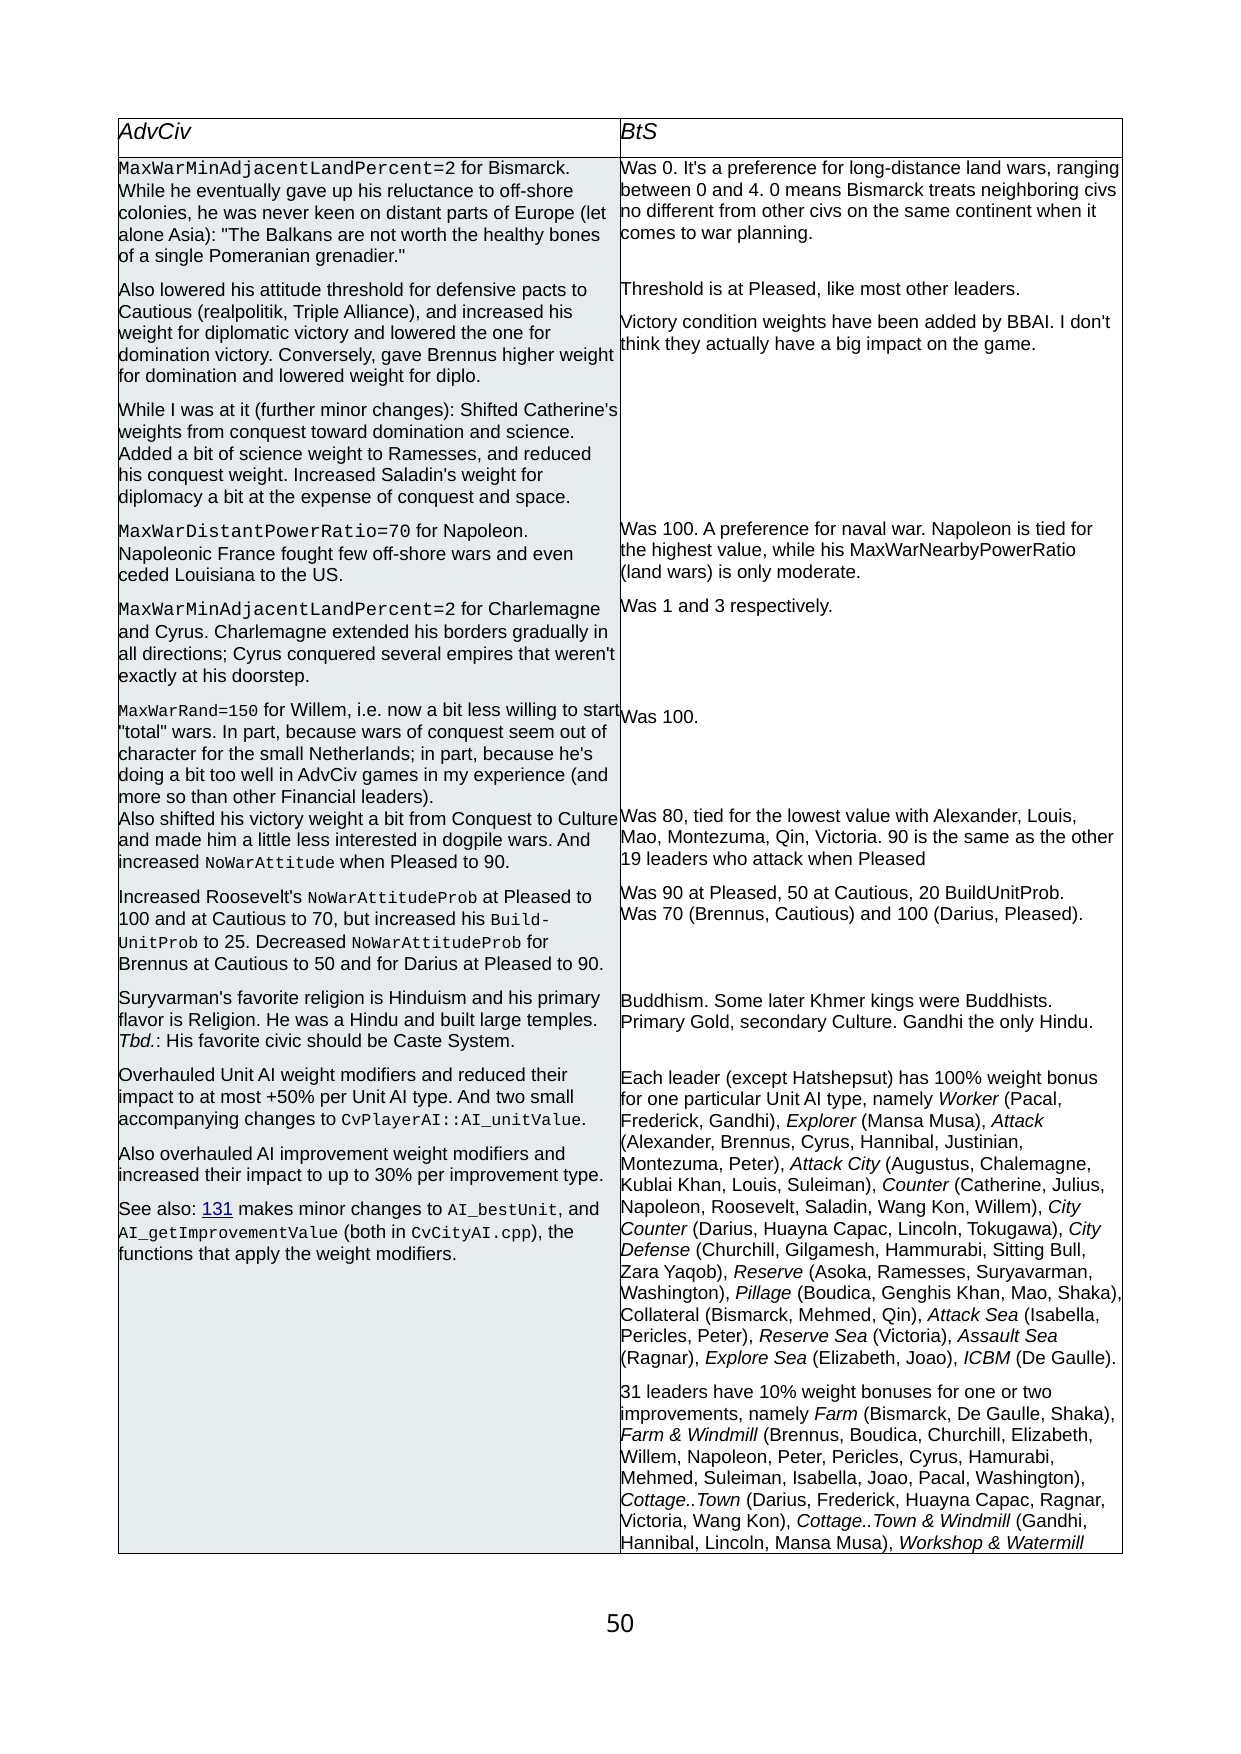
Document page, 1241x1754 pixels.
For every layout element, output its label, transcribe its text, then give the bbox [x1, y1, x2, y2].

table_cell MaxWarMinAdjacentLandPercent=2 for Bismarck. While he eventually gave up his reluctance to off-shore colonies, he was never keen on distant parts of Europe (let alone Asia): "The Balkans are not worth the healthy bones of a single Pomeranian grenadier." Also lowered his attitude threshold for defensive pacts to Cautious (realpolitik, Triple Alliance), and increased his weight for diplomatic victory and lowered the one for domination victory. Conversely, gave Brennus higher weight for domination and lowered weight for diplo. While I was at it (further minor changes): Shifted Catherine's weights from conquest toward domination and science. Added a bit of science weight to Ramesses, and reduced his conquest weight. Increased Saladin's weight for diplomacy a bit at the expense of conquest and space. MaxWarDistantPowerRatio=70 for Napoleon. Napoleonic France fought few off-shore wars and even ceded Louisiana to the US. MaxWarMinAdjacentLandPercent=2 for Charlemagne and Cyrus. Charlemagne extended his borders gradually in all directions; Cyrus conquered several empires that weren't exactly at his doorstep. MaxWarRand=150 for Willem, i.e. now a bit less willing to start "total" wars. In part, because wars of conquest seem out of character for the small Netherlands; in part, because he's doing a bit too well in AdvCiv games in my experience (and more so than other Financial leaders). Also shifted his victory weight a bit from Conquest to Culture and made him a little less interested in dogpile wars. And increased NoWarAttitude when Pleased to 90. Increased Roosevelt's NoWarAttitudeProb at Pleased to 100 and at Cautious to 70, but increased his Build­UnitProb to 25. Decreased NoWarAttitudeProb for Brennus at Cautious to 50 and for Darius at Pleased to 90. Suryvarman's favorite religion is Hinduism and his primary flavor is Religion. He was a Hindu and built large temples. Tbd.: His favorite civic should be Caste System. Overhauled Unit AI weight modifiers and reduced their impact to at most +50% per Unit AI type. And two small accompanying changes to CvPlayerAI::AI_unitValue. Also overhauled AI improvement weight modifiers and increased their impact to up to 30% per improvement type. See also: 131 makes minor changes to AI_bestUnit, and AI_getImprovementValue (both in CvCityAI.cpp), the functions that apply the weight modifiers. [119, 158, 620, 1553]
table_cell AdvCiv [119, 119, 620, 157]
table_cell BtS [621, 119, 1122, 157]
table_cell Was 0. It's a preference for long-distance land wars, ranging between 0 and 4. 0 means Bismarck treats neighboring civs no different from other civs on the same continent when it comes to war planning. Threshold is at Pleased, like most other leaders. Victory condition weights have been added by BBAI. I don't think they actually have a big impact on the game. Was 100. A preference for naval war. Napoleon is tied for the highest value, while his MaxWarNearbyPowerRatio (land wars) is only moderate. Was 1 and 3 respectively. Was 100. Was 80, tied for the lowest value with Alexander, Louis, Mao, Montezuma, Qin, Victoria. 90 is the same as the other 19 leaders who attack when Pleased Was 90 at Pleased, 50 at Cautious, 20 BuildUnitProb. Was 70 (Brennus, Cautious) and 100 (Darius, Pleased). Buddhism. Some later Khmer kings were Buddhists. Primary Gold, secondary Culture. Gandhi the only Hindu. Each leader (except Hatshepsut) has 100% weight bonus for one particular Unit AI type, namely Worker (Pacal, Frederick, Gandhi), Explorer (Mansa Musa), Attack (Alexander, Brennus, Cyrus, Hannibal, Justinian, Montezuma, Peter), Attack City (Augustus, Chalemagne, Kublai Khan, Louis, Suleiman), Counter (Catherine, Julius, Napoleon, Roosevelt, Saladin, Wang Kon, Willem), City Counter (Darius, Huayna Capac, Lincoln, Tokugawa), City Defense (Churchill, Gilgamesh, Hammurabi, Sitting Bull, Zara Yaqob), Reserve (Asoka, Ramesses, Suryavarman, Washington), Pillage (Boudica, Genghis Khan, Mao, Shaka), Collateral (Bismarck, Mehmed, Qin), Attack Sea (Isabella, Pericles, Peter), Reserve Sea (Victoria), Assault Sea (Ragnar), Explore Sea (Elizabeth, Joao), ICBM (De Gaulle). 31 leaders have 10% weight bonuses for one or two improvements, namely Farm (Bismarck, De Gaulle, Shaka), Farm & Windmill (Brennus, Boudica, Churchill, Elizabeth, Willem, Napoleon, Peter, Pericles, Cyrus, Hamurabi, Mehmed, Suleiman, Isabella, Joao, Pacal, Washington), Cottage..Town (Darius, Frederick, Huayna Capac, Ragnar, Victoria, Wang Kon), Cottage..Town & Windmill (Gandhi, Hannibal, Lincoln, Mansa Musa), Workshop & Watermill [621, 158, 1122, 1553]
